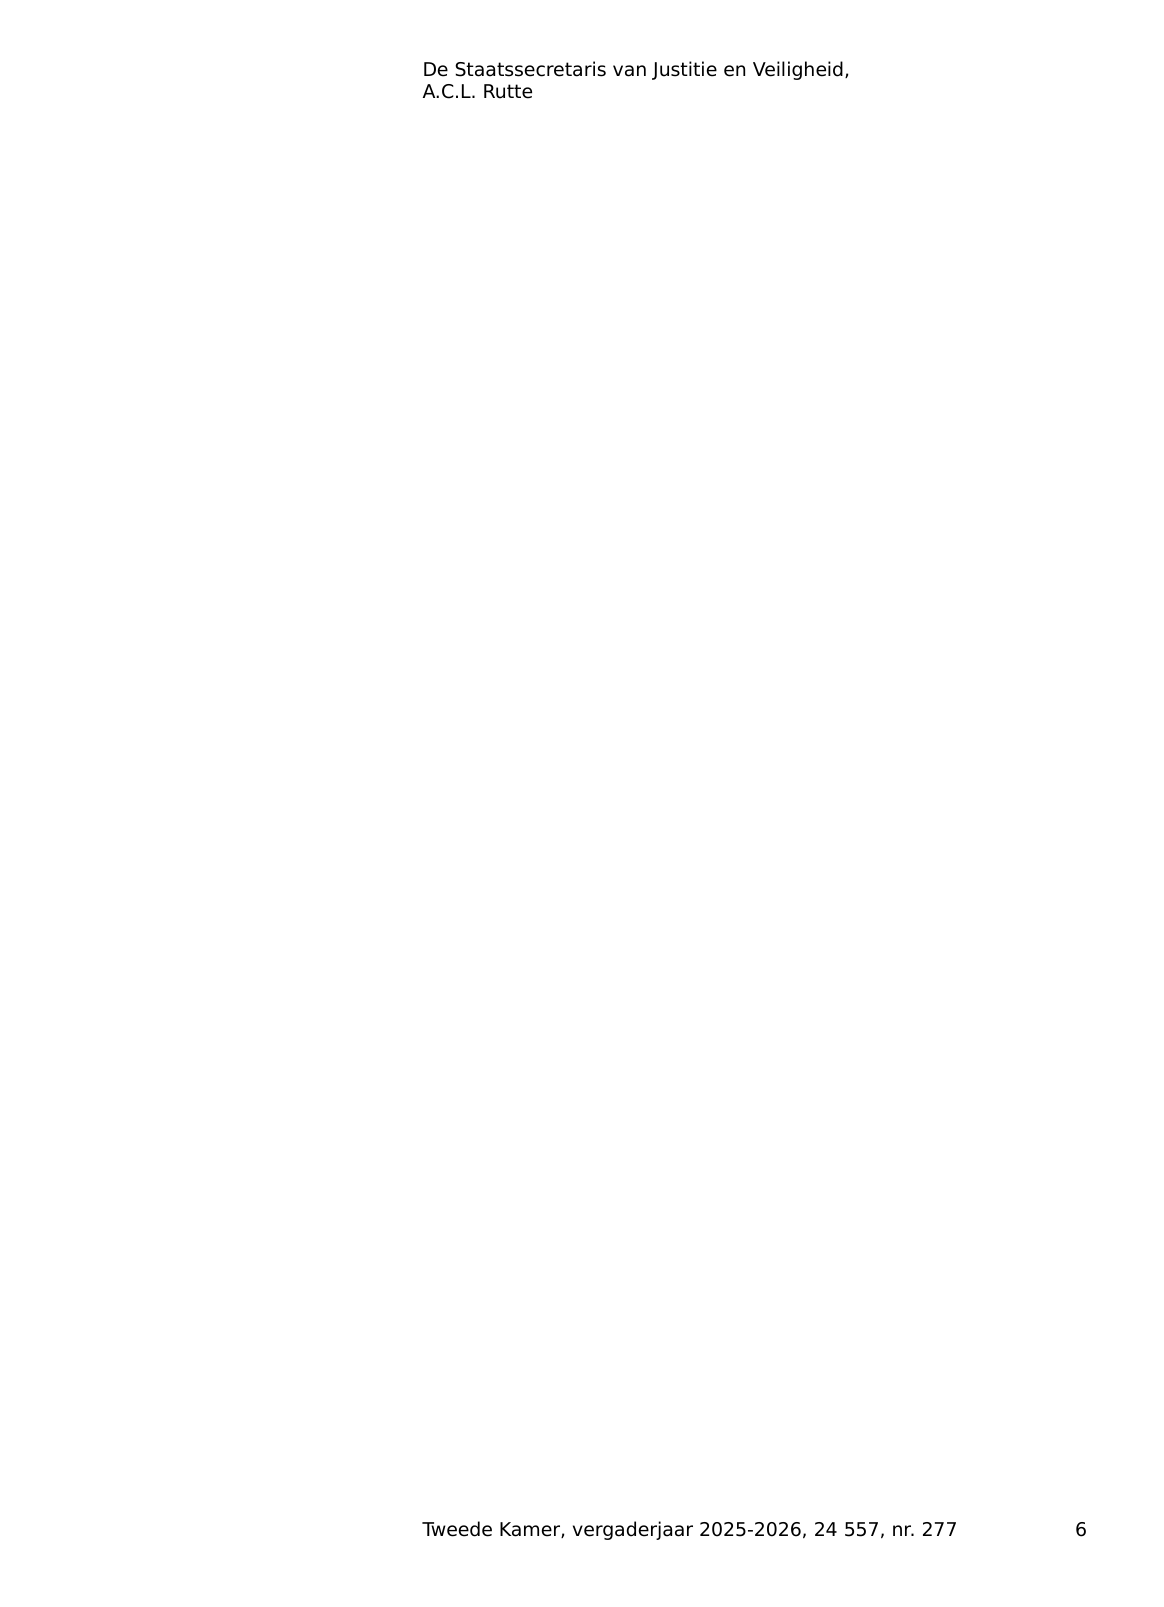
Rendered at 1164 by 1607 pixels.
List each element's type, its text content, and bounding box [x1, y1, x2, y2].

text De Staatssecretaris van Justitie en Veiligheid, A.C.L. Rutte [422, 59, 1087, 103]
